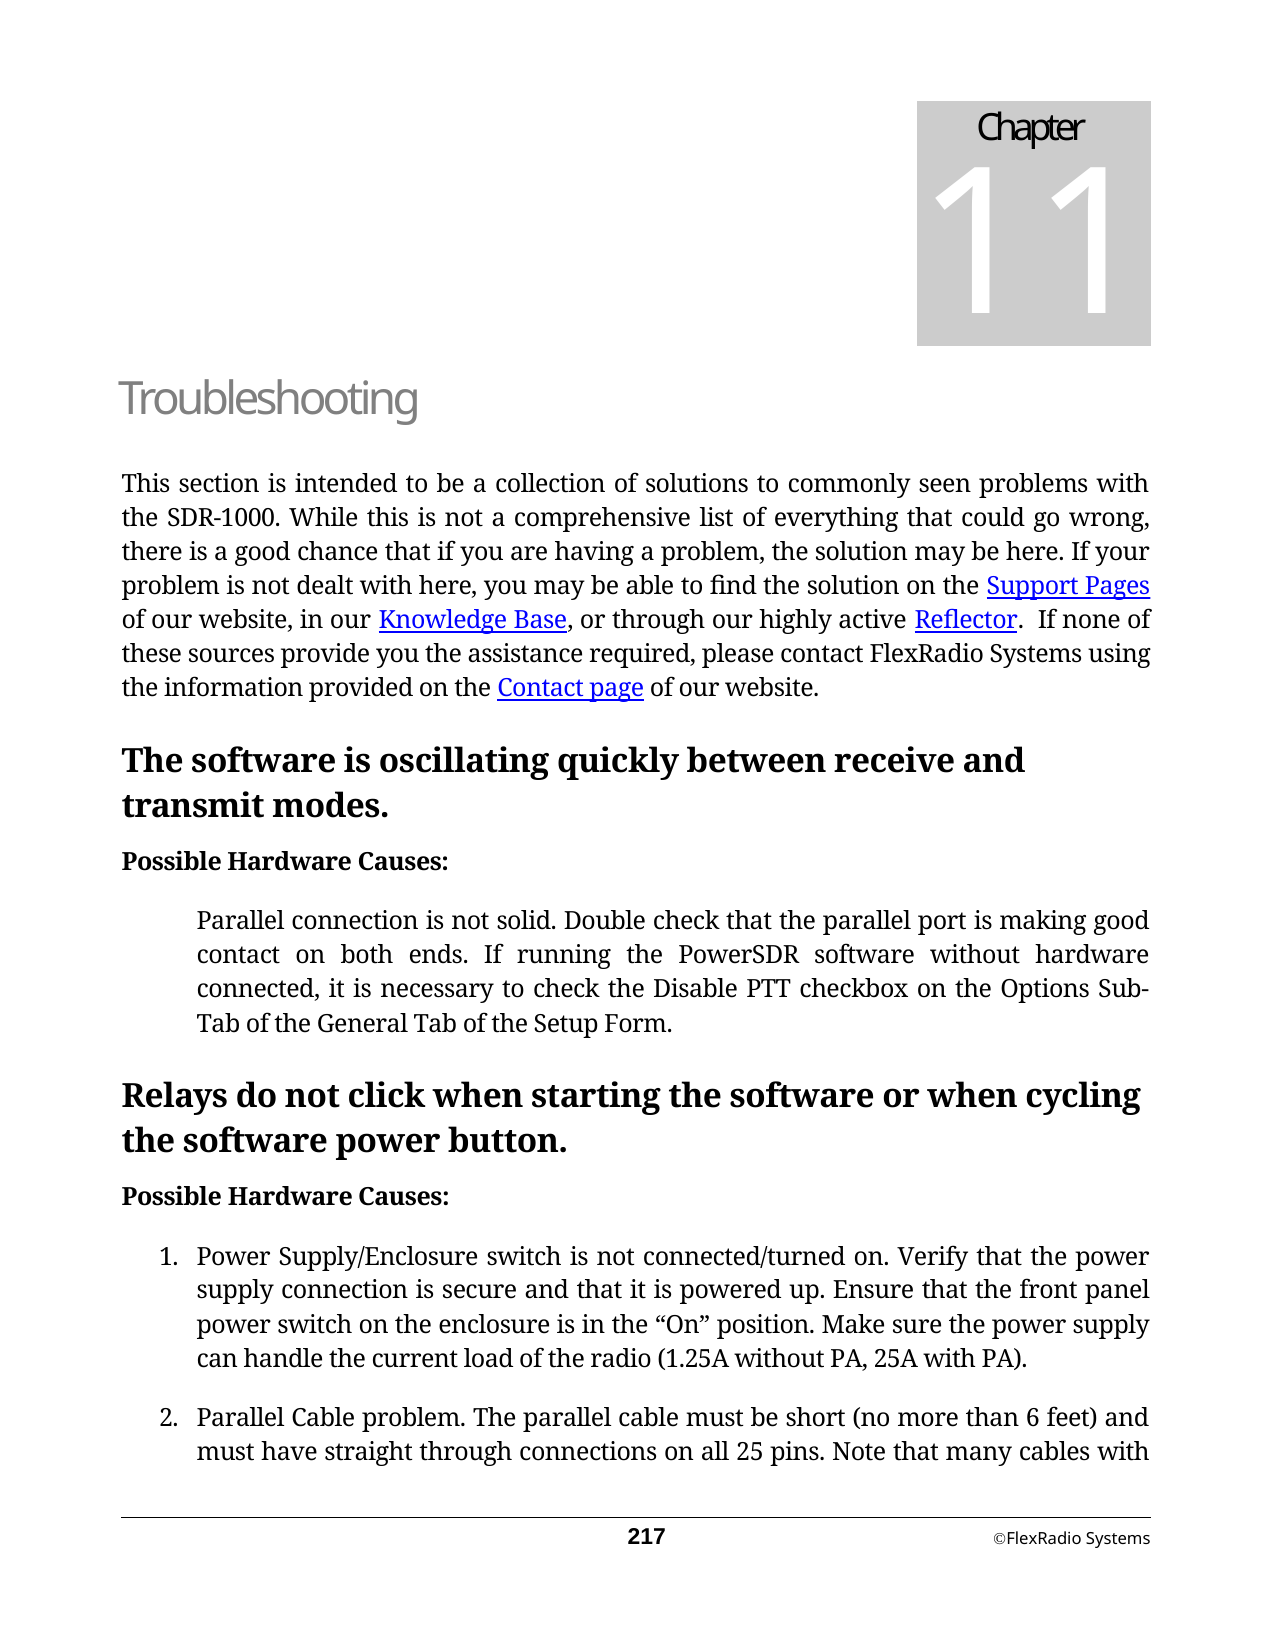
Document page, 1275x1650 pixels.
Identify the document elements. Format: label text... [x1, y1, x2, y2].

subtitle Troubleshooting [55, 238, 926, 428]
text Possible Hardware Causes: [121, 844, 1151, 878]
text Possible Hardware Causes: [121, 1179, 1151, 1213]
text This section is intended to be a collection of solutions to commonly seen problems with the SDR-1000. While this is not a comprehensive list of everything that could go wrong, there is a good chance that if you are having a problem, the solution may be here. If your problem is not dealt with here, you may be able to find the solution on the Support Pages of our website, in our Knowledge Base, or through our highly active Reflector. If none of these sources provide you the assistance required, please contact FlexRadio Systems using the information provided on the Contact page of our website. [121, 466, 1151, 704]
subtitle The software is oscillating quickly between receive and transmit modes. [121, 737, 1151, 827]
list Power Supply/Enclosure switch is not connected/turned on. Verify that the power supply connection is secure and that it is powered up. Ensure that the front panel power switch on the enclosure is in the “On” position. Make sure the power supply can handle the current load of the radio (1.25A without PA, 25A with PA). [159, 1238, 1151, 1374]
subtitle Relays do not click when starting the software or when cycling the software power button. [121, 1072, 1151, 1163]
text Parallel connection is not solid. Double check that the parallel port is making good contact on both ends. If running the PowerSDR software without hardware connected, it is necessary to check the Disable PTT checkbox on the Options Sub-Tab of the General Tab of the Setup Form. [196, 903, 1151, 1039]
list Parallel Cable problem. The parallel cable must be short (no more than 6 feet) and must have straight through connections on all 25 pins. Note that many cables with [159, 1399, 1151, 1467]
